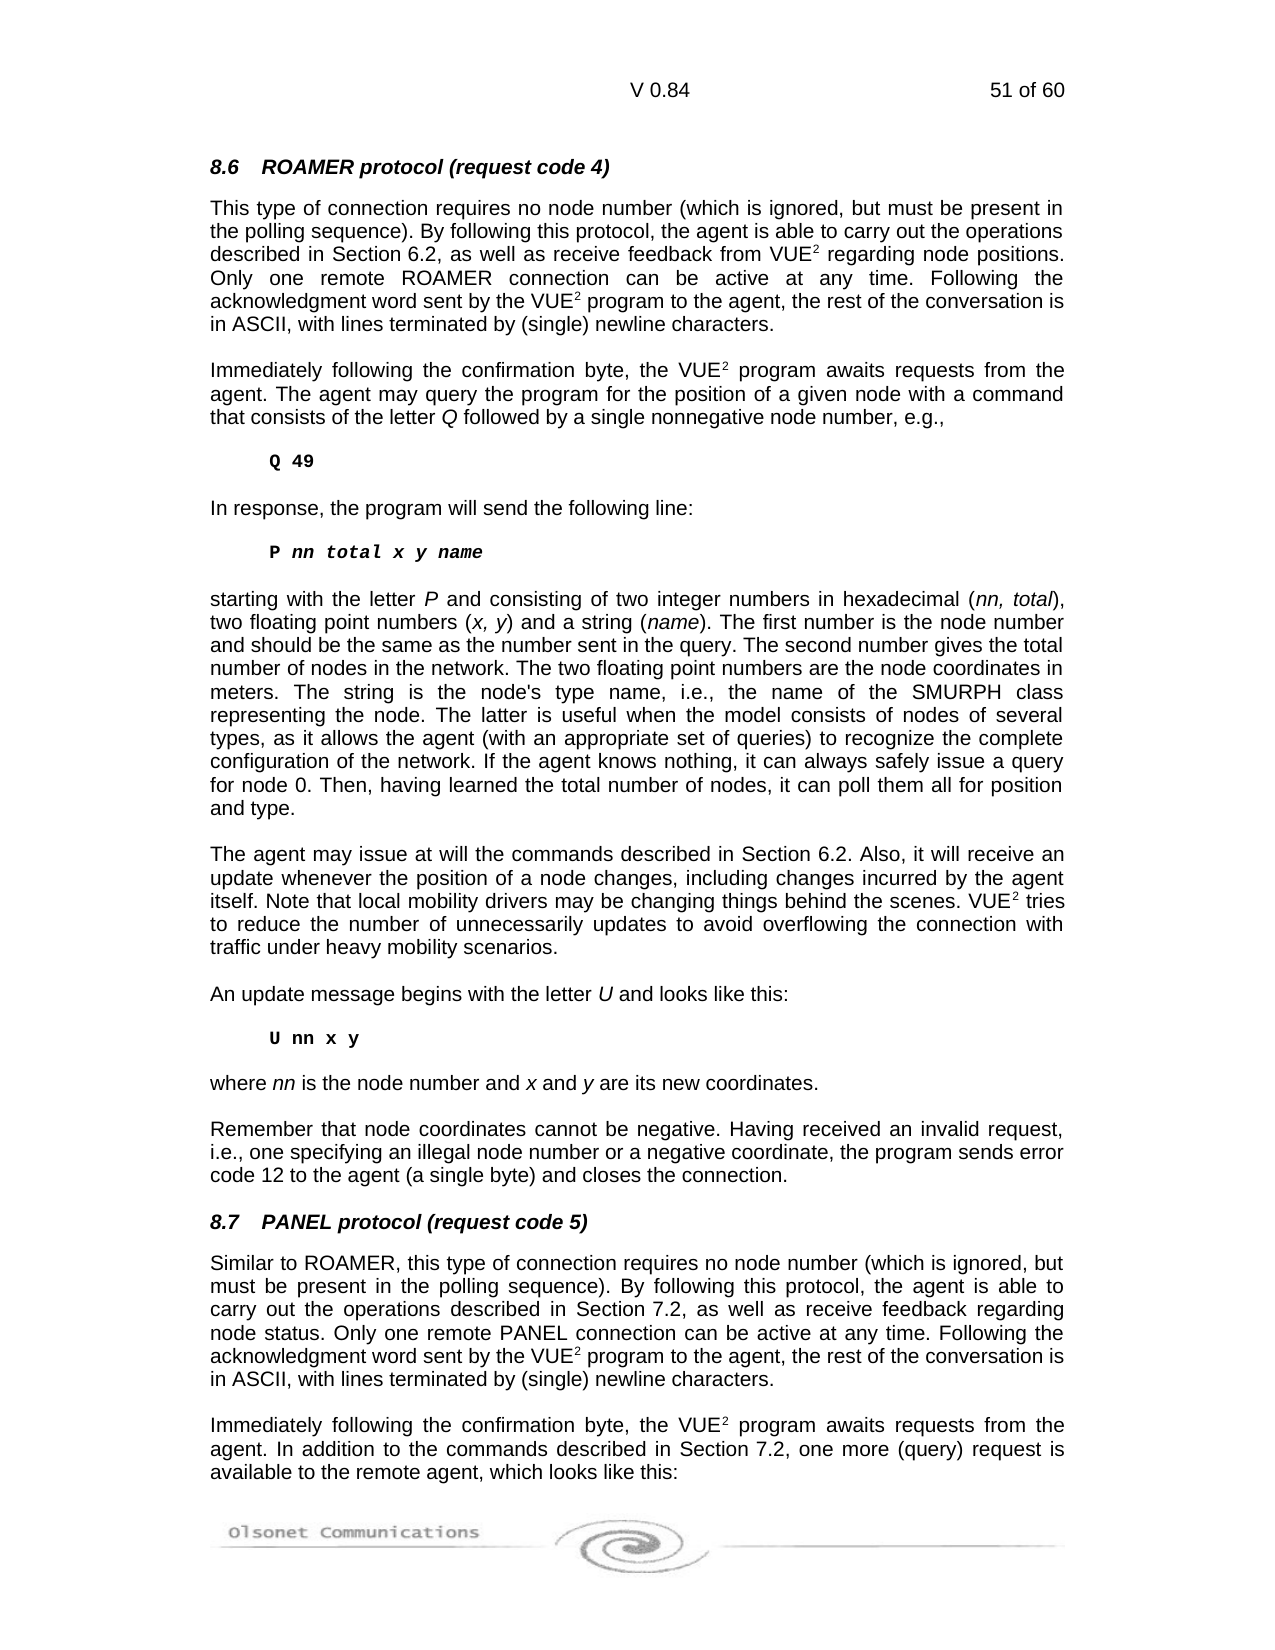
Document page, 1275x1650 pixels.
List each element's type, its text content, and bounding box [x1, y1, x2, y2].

text Similar to ROAMER, this type of connection requires no node number (which is ignored, but must be present in the polling sequence). By following this protocol, the agent is able to carry out the operations described in Section 7.2, as well as receive feedback regarding node status. Only one remote PANEL connection can be active at any time. Following the acknowledgment word sent by the VUE2 program to the agent, the rest of the conversation is in ASCII, with lines terminated by (single) newline characters. [210, 1251, 1065, 1391]
text In response, the program will send the following line: [210, 496, 1065, 519]
text where nn is the node number and x and y are its new coordinates. [210, 1071, 1065, 1094]
text Immediately following the confirmation byte, the VUE2 program awaits requests from the agent. The agent may query the program for the position of a given node with a command that consists of the letter Q followed by a single nonnegative node number, e.g., [210, 359, 1065, 429]
picture [210, 1504, 1065, 1596]
text An update message begins with the letter U and looks like this: [210, 982, 1065, 1005]
text P nn total x y name [269, 543, 1065, 564]
text This type of connection requires no node number (which is ignored, but must be present in the polling sequence). By following this protocol, the agent is able to carry out the operations described in Section 6.2, as well as receive feedback from VUE2 regarding node positions. Only one remote ROAMER connection can be active at any time. Following the acknowledgment word sent by the VUE2 program to the agent, the rest of the conversation is in ASCII, with lines terminated by (single) newline characters. [210, 196, 1065, 336]
text Immediately following the confirmation byte, the VUE2 program awaits requests from the agent. In addition to the commands described in Section 7.2, one more (query) request is available to the remote agent, which looks like this: [210, 1414, 1065, 1484]
text Remember that node coordinates cannot be negative. Having received an invalid request, i.e., one specifying an illegal node number or a negative coordinate, the program sends error code 12 to the agent (a single byte) and closes the connection. [210, 1118, 1065, 1187]
text Q 49 [269, 452, 1065, 473]
text starting with the letter P and consisting of two integer numbers in hexadecimal (nn, total), two floating point numbers (x, y) and a string (name). The first number is the node number and should be the same as the number sent in the query. The second number gives the total number of nodes in the network. The two floating point numbers are the node coordinates in meters. The string is the node's type name, i.e., the name of the SMURPH class representing the node. The latter is useful when the model consists of nodes of several types, as it allows the agent (with an appropriate set of queries) to recognize the complete configuration of the network. If the agent knows nothing, it can always safely issue a query for node 0. Then, having learned the total number of nodes, it can poll them all for position and type. [210, 587, 1065, 819]
text The agent may issue at will the commands described in Section 6.2. Also, it will receive an update whenever the position of a node changes, including changes incurred by the agent itself. Note that local mobility drivers may be changing things behind the scenes. VUE2 tries to reduce the number of unnecessarily updates to avoid overflowing the connection with traffic under heavy mobility scenarios. [210, 843, 1065, 959]
subtitle ROAMER protocol (request code 4) [210, 155, 1065, 179]
subtitle PANEL protocol (request code 5) [210, 1211, 1065, 1234]
text U nn x y [269, 1029, 1065, 1050]
